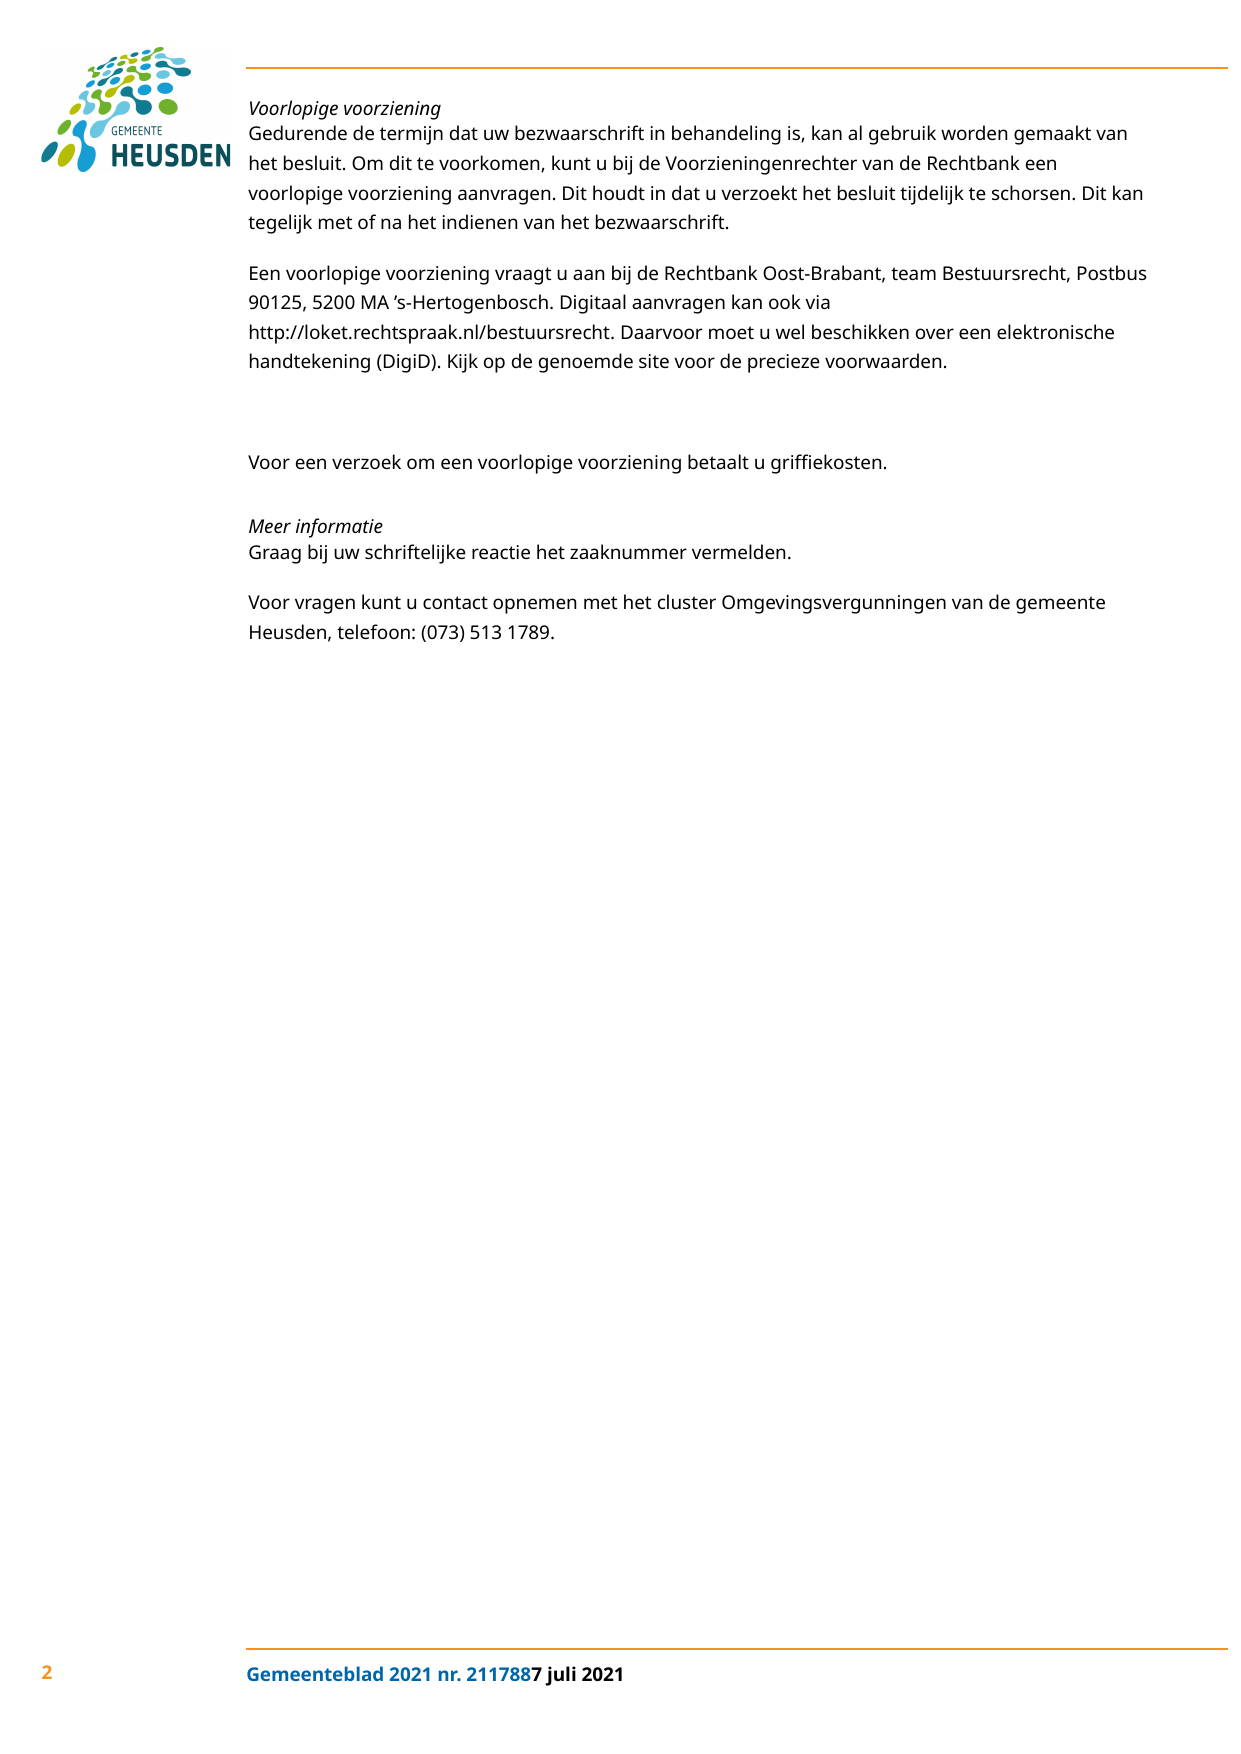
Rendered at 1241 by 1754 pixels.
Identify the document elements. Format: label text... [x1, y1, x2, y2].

text Voor een verzoek om een voorlopige voorziening betaalt u griffiekosten. [248, 449, 1152, 475]
text Gedurende de termijn dat uw bezwaarschrift in behandeling is, kan al gebruik worden gemaakt van het besluit. Om dit te voorkomen, kunt u bij de Voorzieningenrechter van de Rechtbank een voorlopige voorziening aanvragen. Dit houdt in dat u verzoekt het besluit tijdelijk te schorsen. Dit kan tegelijk met of na het indienen van het bezwaarschrift. [248, 121, 1152, 235]
text Een voorlopige voorziening vraagt u aan bij de Rechtbank Oost-Brabant, team Bestuursrecht, Postbus 90125, 5200 MA ’s-Hertogenbosch. Digitaal aanvragen kan ook via http://loket.rechtspraak.nl/bestuursrecht. Daarvoor moet u wel beschikken over een elektronische handtekening (DigiD). Kijk op de genoemde site voor de precieze voorwaarden. [248, 260, 1152, 374]
text Graag bij uw schriftelijke reactie het zaaknummer vermelden. [248, 539, 1152, 565]
text Voorlopige voorziening [248, 95, 1152, 121]
text Meer informatie [248, 513, 1152, 539]
text Voor vragen kunt u contact opnemen met het cluster Omgevingsvergunningen van de gemeente Heusden, telefoon: (073) 513 1789. [248, 589, 1152, 645]
picture [41, 47, 231, 172]
